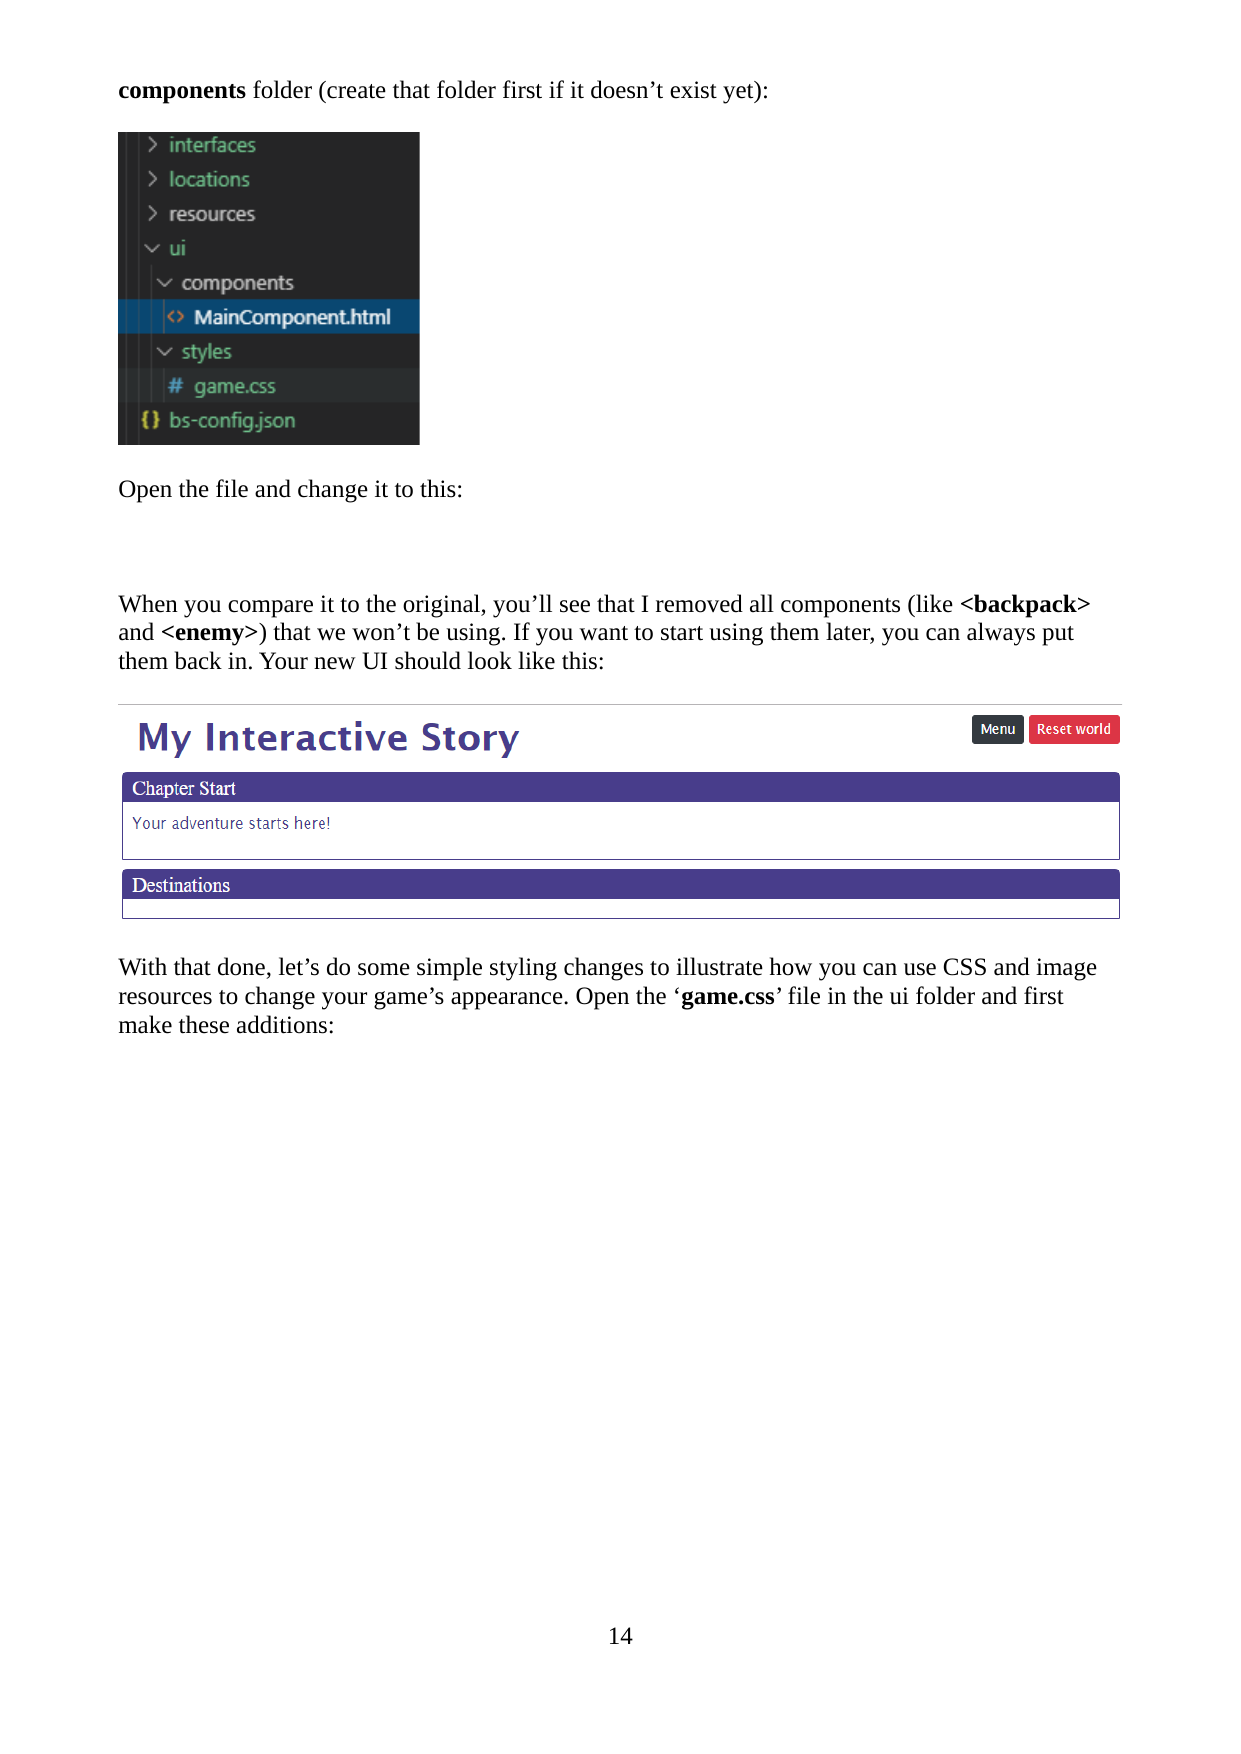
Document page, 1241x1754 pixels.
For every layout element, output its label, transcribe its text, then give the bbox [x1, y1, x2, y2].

text Open the file and change it to this: [118, 474, 1122, 502]
text When you compare it to the original, you’ll see that I removed all components (like <backpack> and <enemy>) that we won’t be using. If you want to start using them later, you can always put them back in. Your new UI should look like this: [118, 589, 1122, 675]
text With that done, let’s do some simple styling changes to illustrate how you can use CSS and image resources to change your game’s appearance. Open the ‘game.css’ file in the ui folder and first make these additions: [118, 952, 1122, 1038]
text components folder (create that folder first if it doesn’t exist yet): [118, 75, 1122, 104]
